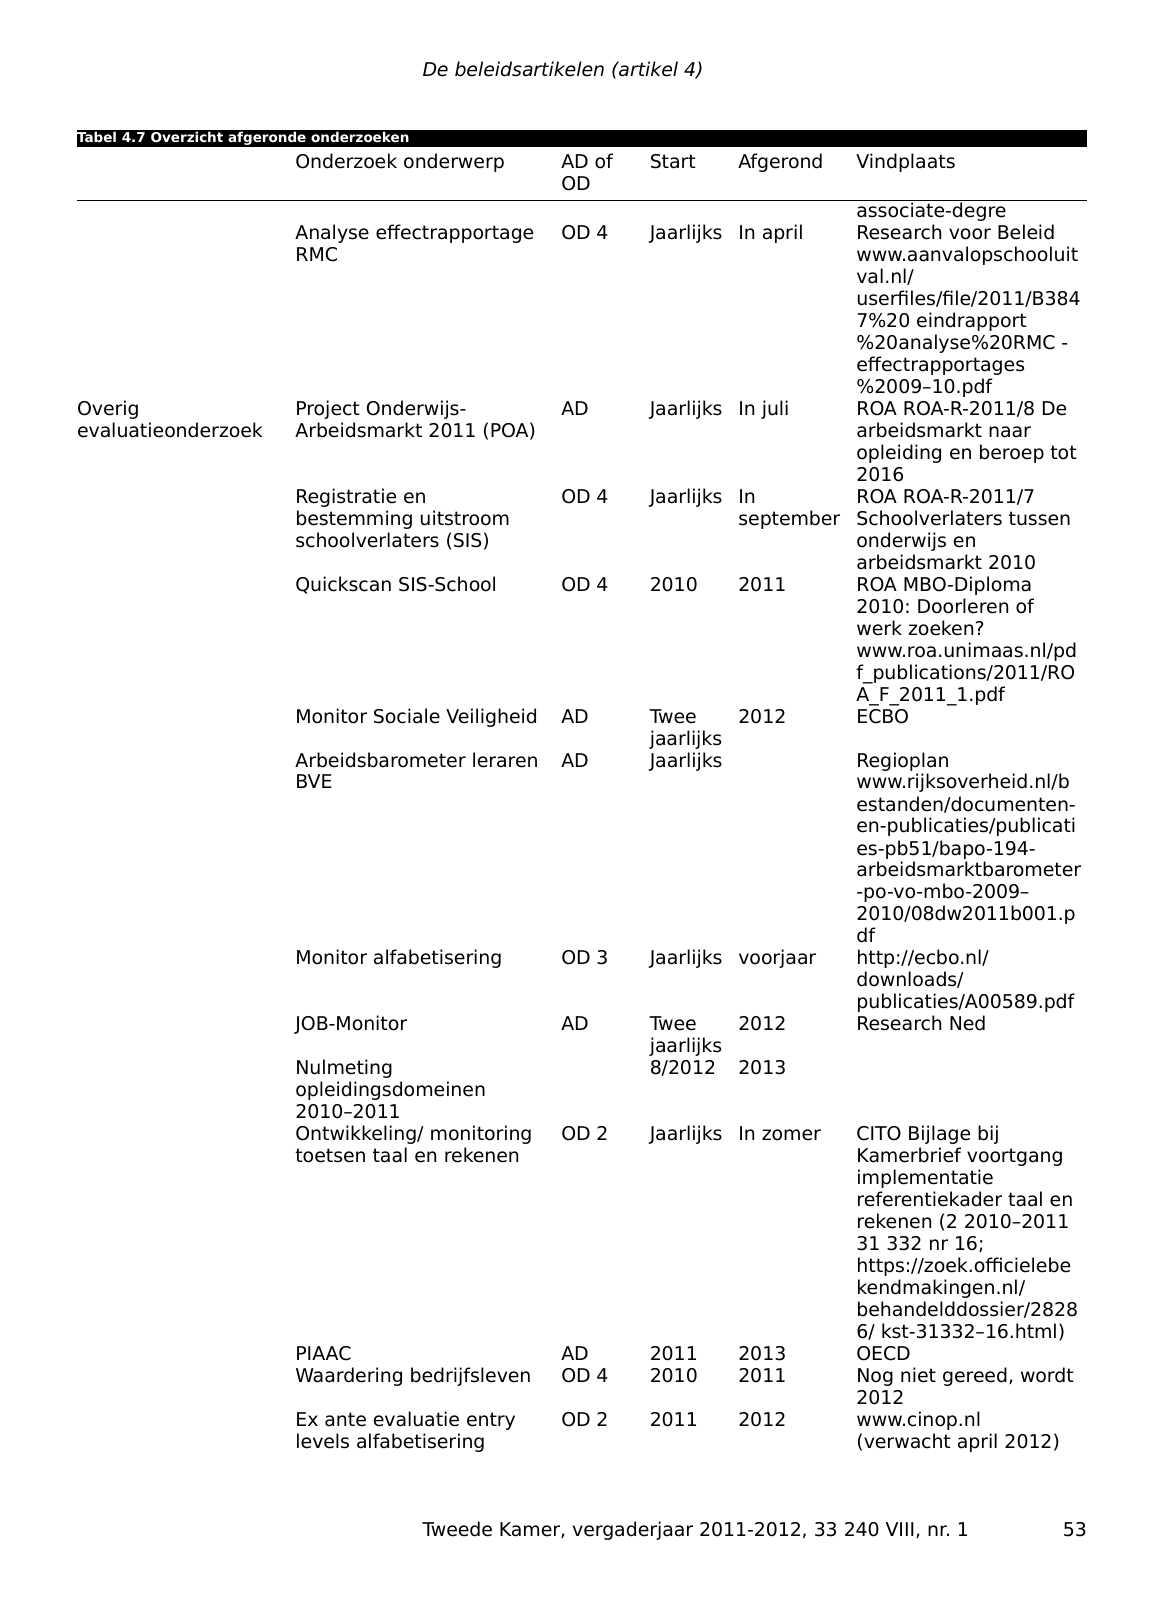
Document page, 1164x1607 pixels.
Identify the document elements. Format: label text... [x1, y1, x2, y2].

table_cell In april [732, 222, 850, 398]
table_cell [77, 1123, 289, 1343]
table_cell OD 4 [555, 486, 644, 574]
table_cell OD 4 [555, 574, 644, 706]
table_cell Onderzoek onderwerp [289, 147, 555, 200]
table_cell AD [555, 750, 644, 947]
table_cell OD 2 [555, 1123, 644, 1343]
table_cell [77, 706, 289, 749]
table_cell OD 2 [555, 1409, 644, 1453]
table_cell [77, 1057, 289, 1123]
table_cell Monitor Sociale Veiligheid [289, 706, 555, 749]
table_cell [555, 1057, 644, 1123]
table_cell 2010 [644, 1365, 732, 1409]
table_cell Project Onderwijs-Arbeidsmarkt 2011 (POA) [289, 398, 555, 486]
table_cell [77, 574, 289, 706]
table_cell [77, 750, 289, 947]
table_cell 2011 [644, 1409, 732, 1453]
table_cell 2011 [644, 1343, 732, 1365]
table_cell www.cinop.nl (verwacht april 2012) [850, 1409, 1087, 1453]
table_cell AD [555, 706, 644, 749]
table_cell 8/2012 [644, 1057, 732, 1123]
table_cell Regioplan www.rijksoverheid.nl/bestanden/documenten-en-publicaties/publicaties-pb51/bapo-194-arbeidsmarktbarometer-po-vo-mbo-2009–2010/08dw2011b001.pdf [850, 750, 1087, 947]
table_cell Monitor alfabetisering [289, 947, 555, 1013]
table_cell [732, 201, 850, 222]
table_cell Arbeidsbarometer leraren BVE [289, 750, 555, 947]
table_cell voorjaar [732, 947, 850, 1013]
table_header Tabel 4.7 Overzicht afgeronde onderzoeken [77, 130, 1087, 146]
table_cell OD 4 [555, 222, 644, 398]
table_cell OD 3 [555, 947, 644, 1013]
table_cell [77, 1343, 289, 1365]
table_cell 2011 [732, 1365, 850, 1409]
table_cell OECD [850, 1343, 1087, 1365]
table_cell OD 4 [555, 1365, 644, 1409]
table_cell ROA ROA-R-2011/8 De arbeidsmarkt naar opleiding en beroep tot 2016 [850, 398, 1087, 486]
table_cell [77, 1365, 289, 1409]
table_cell ROA MBO-Diploma 2010: Doorleren of werk zoeken? www.roa.unimaas.nl/pdf_publications/2011/ROA_F_2011_1.pdf [850, 574, 1087, 706]
table_cell [77, 1409, 289, 1453]
table_cell [77, 1013, 289, 1057]
table_cell 2012 [732, 706, 850, 749]
table_cell JOB-Monitor [289, 1013, 555, 1057]
table_cell Jaarlijks [644, 486, 732, 574]
table_cell ECBO [850, 706, 1087, 749]
table_cell Jaarlijks [644, 398, 732, 486]
table_cell 2011 [732, 574, 850, 706]
table_cell [850, 1057, 1087, 1123]
table_cell Analyse effectrapportage RMC [289, 222, 555, 398]
table_cell [77, 486, 289, 574]
table_cell Jaarlijks [644, 1123, 732, 1343]
table_cell Quickscan SIS-School [289, 574, 555, 706]
table_cell Jaarlijks [644, 750, 732, 947]
table_cell Registratie en bestemming uitstroom schoolverlaters (SIS) [289, 486, 555, 574]
table_cell [644, 201, 732, 222]
table_cell 2012 [732, 1013, 850, 1057]
table_cell 2013 [732, 1057, 850, 1123]
table_cell Overig evaluatieonderzoek [77, 398, 289, 486]
table_cell Jaarlijks [644, 947, 732, 1013]
table_cell 2012 [732, 1409, 850, 1453]
table_cell Twee jaarlijks [644, 1013, 732, 1057]
table_cell Waardering bedrijfsleven [289, 1365, 555, 1409]
table_cell Afgerond [732, 147, 850, 200]
table_cell Vindplaats [850, 147, 1087, 200]
table_cell Nulmeting opleidingsdomeinen 2010–2011 [289, 1057, 555, 1123]
table_cell [555, 201, 644, 222]
table_cell [77, 201, 289, 222]
table_cell [77, 222, 289, 398]
table_cell Ontwikkeling/ monitoring toetsen taal en rekenen [289, 1123, 555, 1343]
table_cell [289, 201, 555, 222]
table_cell Twee jaarlijks [644, 706, 732, 749]
table_cell AD [555, 398, 644, 486]
table_cell CITO Bijlage bij Kamerbrief voortgang implementatie referentiekader taal en rekenen (2 2010–2011 31 332 nr 16; https://zoek.officielebekendmakingen.nl/ behandelddossier/28286/ kst-31332–16.html) [850, 1123, 1087, 1343]
table_cell 2013 [732, 1343, 850, 1365]
table_cell In september [732, 486, 850, 574]
table_cell Ex ante evaluatie entry levels alfabetisering [289, 1409, 555, 1453]
table_cell AD of OD [555, 147, 644, 200]
table_cell Research voor Beleid www.aanvalopschooluitval.nl/ userfiles/file/2011/B3847%20 eindrapport%20analyse%20RMC -effectrapportages%2009–10.pdf [850, 222, 1087, 398]
table_cell Nog niet gereed, wordt 2012 [850, 1365, 1087, 1409]
table_cell Research Ned [850, 1013, 1087, 1057]
table_cell Jaarlijks [644, 222, 732, 398]
table_cell AD [555, 1013, 644, 1057]
table_cell Start [644, 147, 732, 200]
table_cell [732, 750, 850, 947]
table_cell [77, 147, 289, 200]
table_cell associate-degre [850, 201, 1087, 222]
table_cell ROA ROA-R-2011/7 Schoolverlaters tussen onderwijs en arbeidsmarkt 2010 [850, 486, 1087, 574]
table_cell AD [555, 1343, 644, 1365]
table_cell 2010 [644, 574, 732, 706]
table_cell In juli [732, 398, 850, 486]
table_cell In zomer [732, 1123, 850, 1343]
table_cell http://ecbo.nl/downloads/publicaties/A00589.pdf [850, 947, 1087, 1013]
table_cell PIAAC [289, 1343, 555, 1365]
table_cell [77, 947, 289, 1013]
